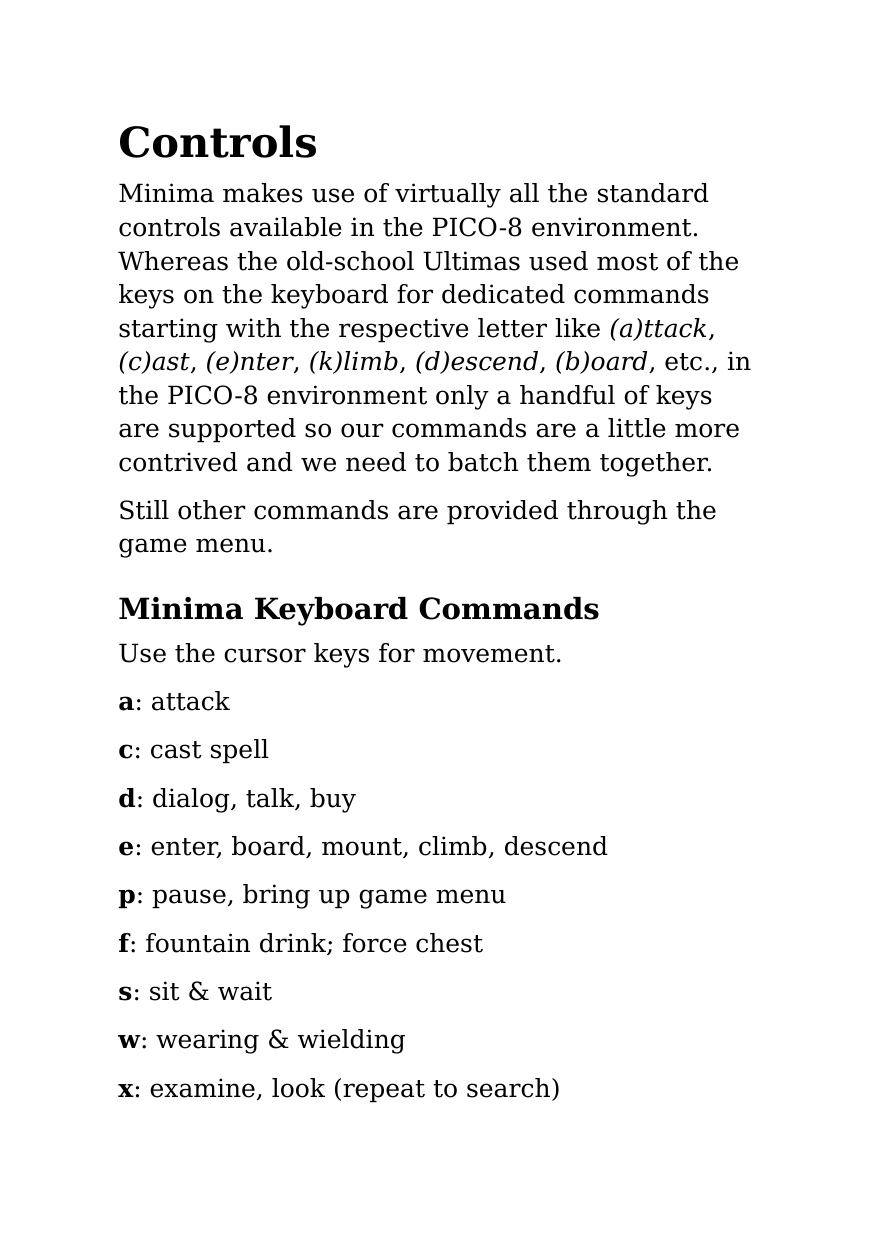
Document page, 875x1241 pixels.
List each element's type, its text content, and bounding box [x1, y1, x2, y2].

subtitle Minima Keyboard Commands [118, 592, 756, 627]
text p: pause, bring up game menu [118, 881, 756, 910]
text Still other commands are provided through the game menu. [118, 496, 756, 559]
text a: attack [118, 687, 756, 717]
subtitle Controls [118, 118, 756, 167]
text Minima makes use of virtually all the standard controls available in the PICO-8 environment. Whereas the old-school Ultimas used most of the keys on the keyboard for dedicated commands starting with the respective letter like (a)ttack, (c)ast, (e)nter, (k)limb, (d)escend, (b)oard, etc., in the PICO-8 environment only a handful of keys are supported so our commands are a little more contrived and we need to batch them together. [118, 179, 756, 477]
text c: cast spell [118, 736, 756, 765]
text w: wearing & wielding [118, 1026, 756, 1055]
text f: fountain drink; force chest [118, 929, 756, 958]
text d: dialog, talk, buy [118, 784, 756, 813]
text s: sit & wait [118, 977, 756, 1007]
text x: examine, look (repeat to search) [118, 1074, 756, 1103]
text Use the cursor keys for movement. [118, 639, 756, 668]
text e: enter, board, mount, climb, descend [118, 832, 756, 862]
